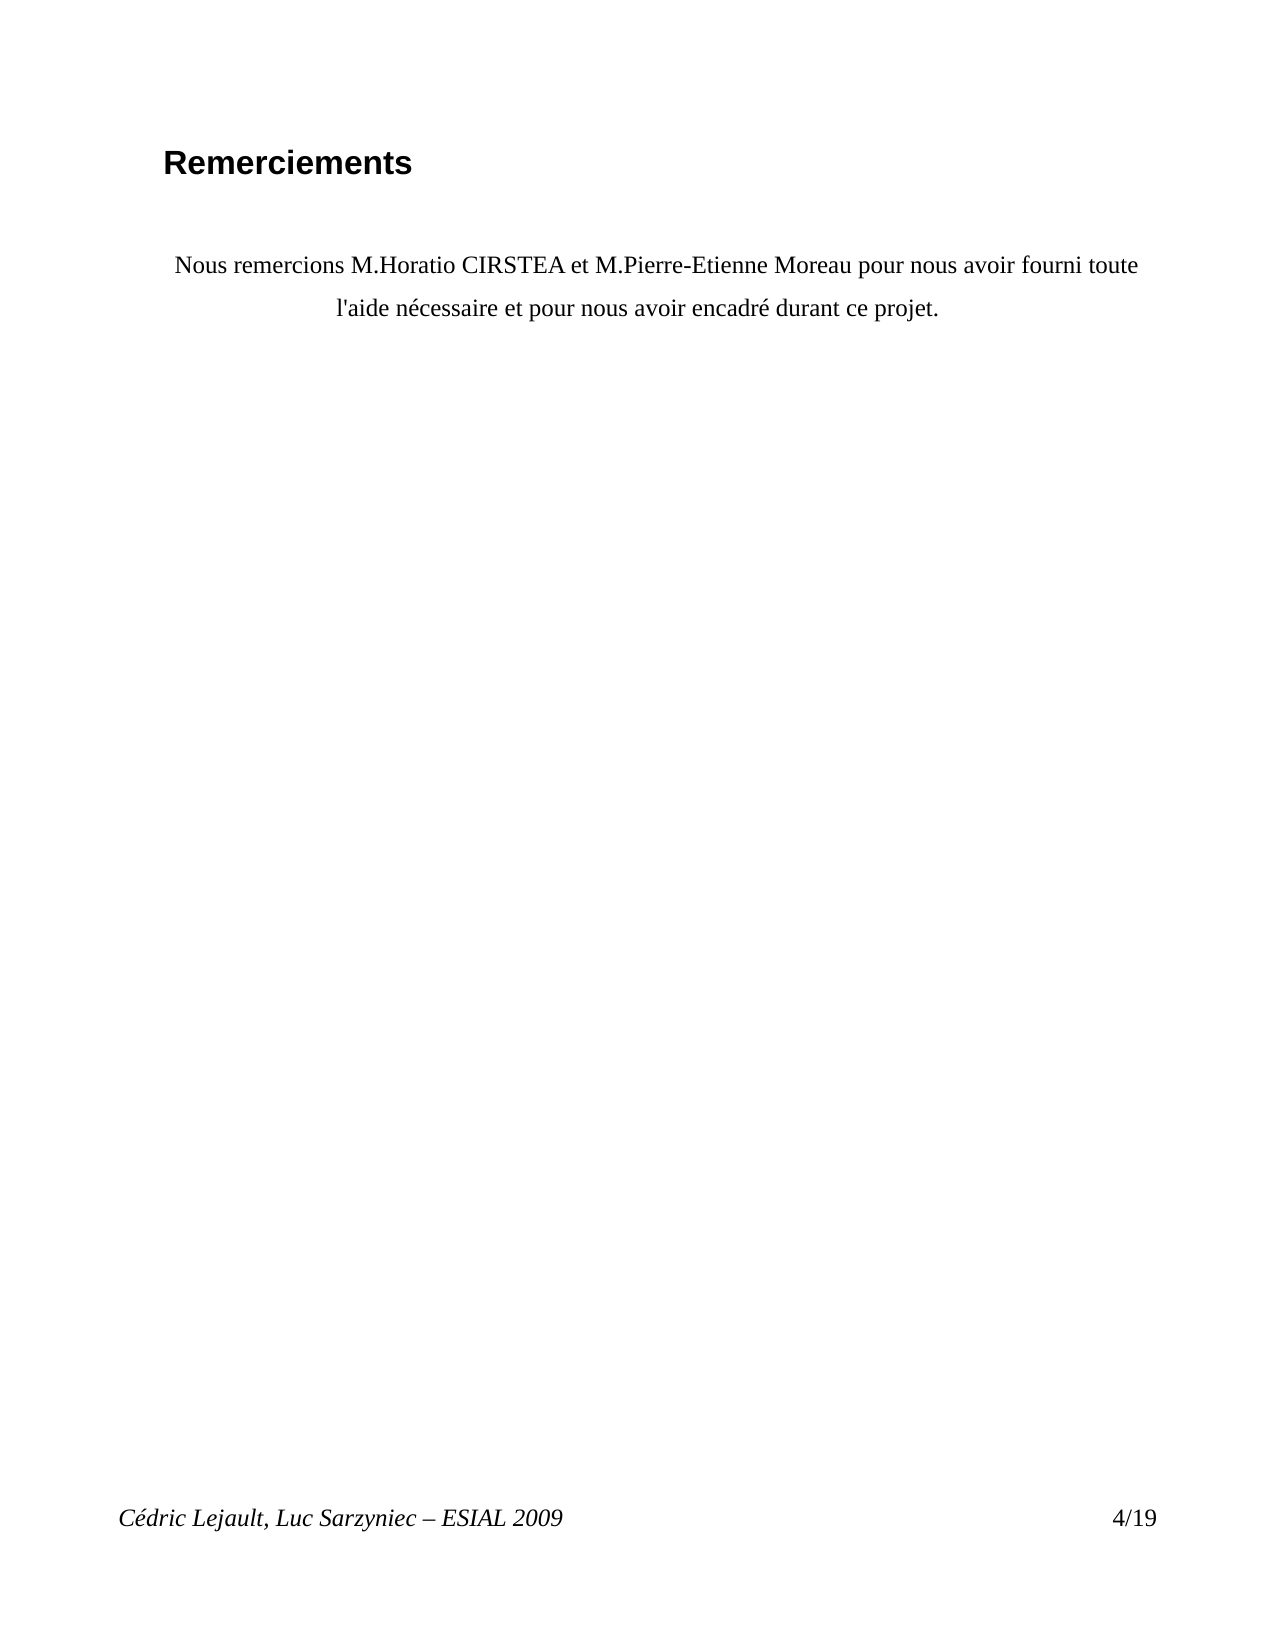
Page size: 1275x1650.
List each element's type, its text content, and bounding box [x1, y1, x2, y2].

subtitle Remerciements [118, 143, 1157, 182]
text Nous remercions M.Horatio CIRSTEA et M.Pierre-Etienne Moreau pour nous avoir fourni toute l'aide nécessaire et pour nous avoir encadré durant ce projet. [118, 250, 1157, 322]
